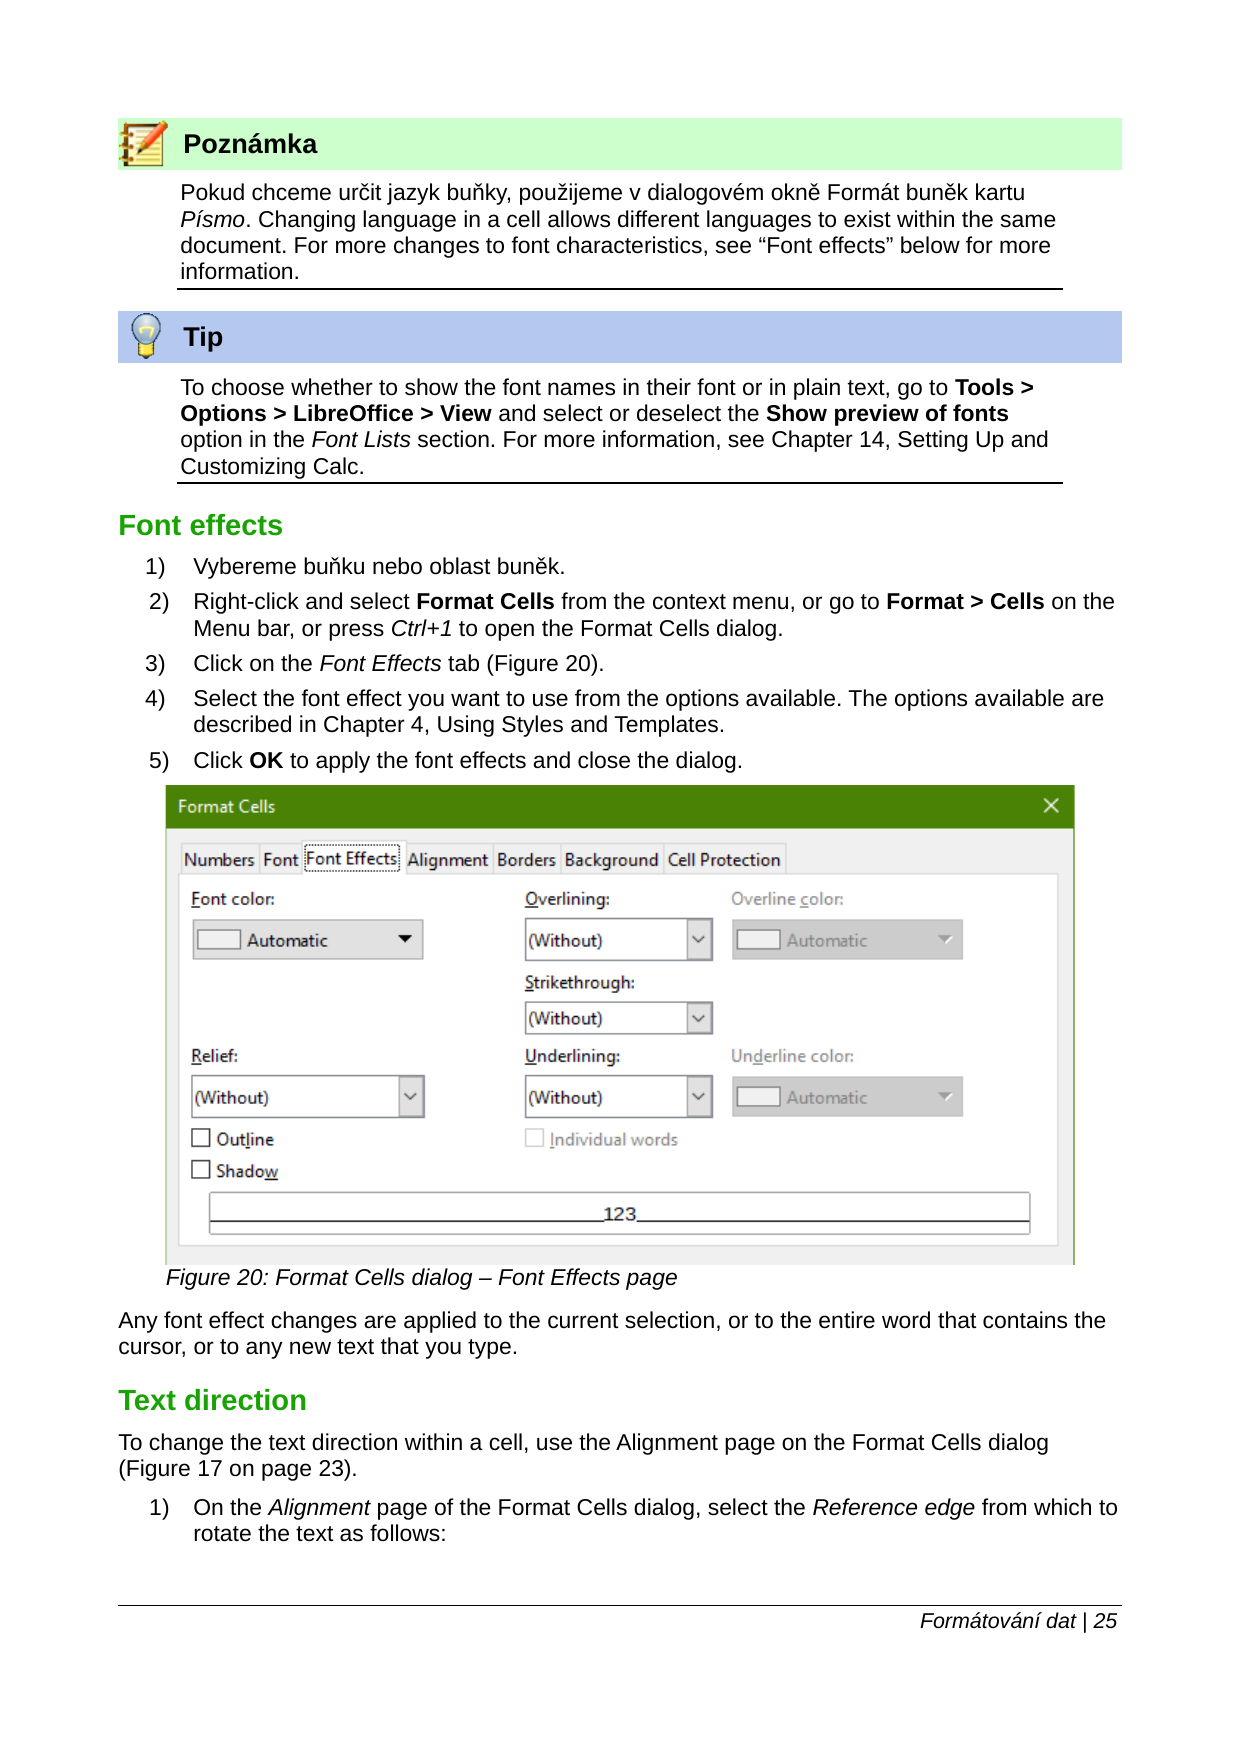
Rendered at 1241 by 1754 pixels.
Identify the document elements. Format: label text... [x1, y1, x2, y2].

text Pokud chceme určit jazyk buňky, použijeme v dialogovém okně Formát buněk kartu Písmo. Changing language in a cell allows different languages to exist within the same document. For more changes to font characteristics, see “Font effects” below for more information. [177, 176, 1063, 288]
subtitle Poznámka [118, 126, 1122, 166]
text Any font effect changes are applied to the current selection, or to the entire word that contains the cursor, or to any new text that you type. [118, 1307, 1122, 1359]
subtitle Text direction [118, 1383, 1122, 1417]
list Right-click and select Format Cells from the context menu, or go to Format > Cells on the Menu bar, or press Ctrl+1 to open the Format Cells dialog. [169, 588, 1122, 641]
text tFigure 20: Format Cells dialog – Font Effects page [166, 1265, 1075, 1291]
list Vybereme buňku nebo oblast buněk. [165, 553, 1122, 579]
text To choose whether to show the font names in their font or in plain text, go to Tools > Options > LibreOffice > View and select or deselect the Show preview of fonts option in the Font Lists section. For more information, see Chapter 14, Setting Up and Customizing Calc. [177, 371, 1063, 482]
list Click on the Font Effects tab (Figure 20). [165, 650, 1122, 676]
subtitle Tip [118, 318, 1122, 359]
picture [119, 119, 170, 170]
subtitle Font effects [118, 508, 1122, 541]
picture [165, 785, 1075, 1265]
list On the Alignment page of the Format Cells dialog, select the Reference edge from which to rotate the text as follows: [169, 1494, 1122, 1546]
list Click OK to apply the font effects and close the dialog. [169, 747, 1122, 773]
list Select the font effect you want to use from the options available. The options available are described in Chapter 4, Using Styles and Templates. [165, 685, 1122, 738]
text To change the text direction within a cell, use the Alignment page on the Format Cells dialog (Figure 17 on page 23). [118, 1428, 1122, 1481]
picture [119, 311, 170, 362]
